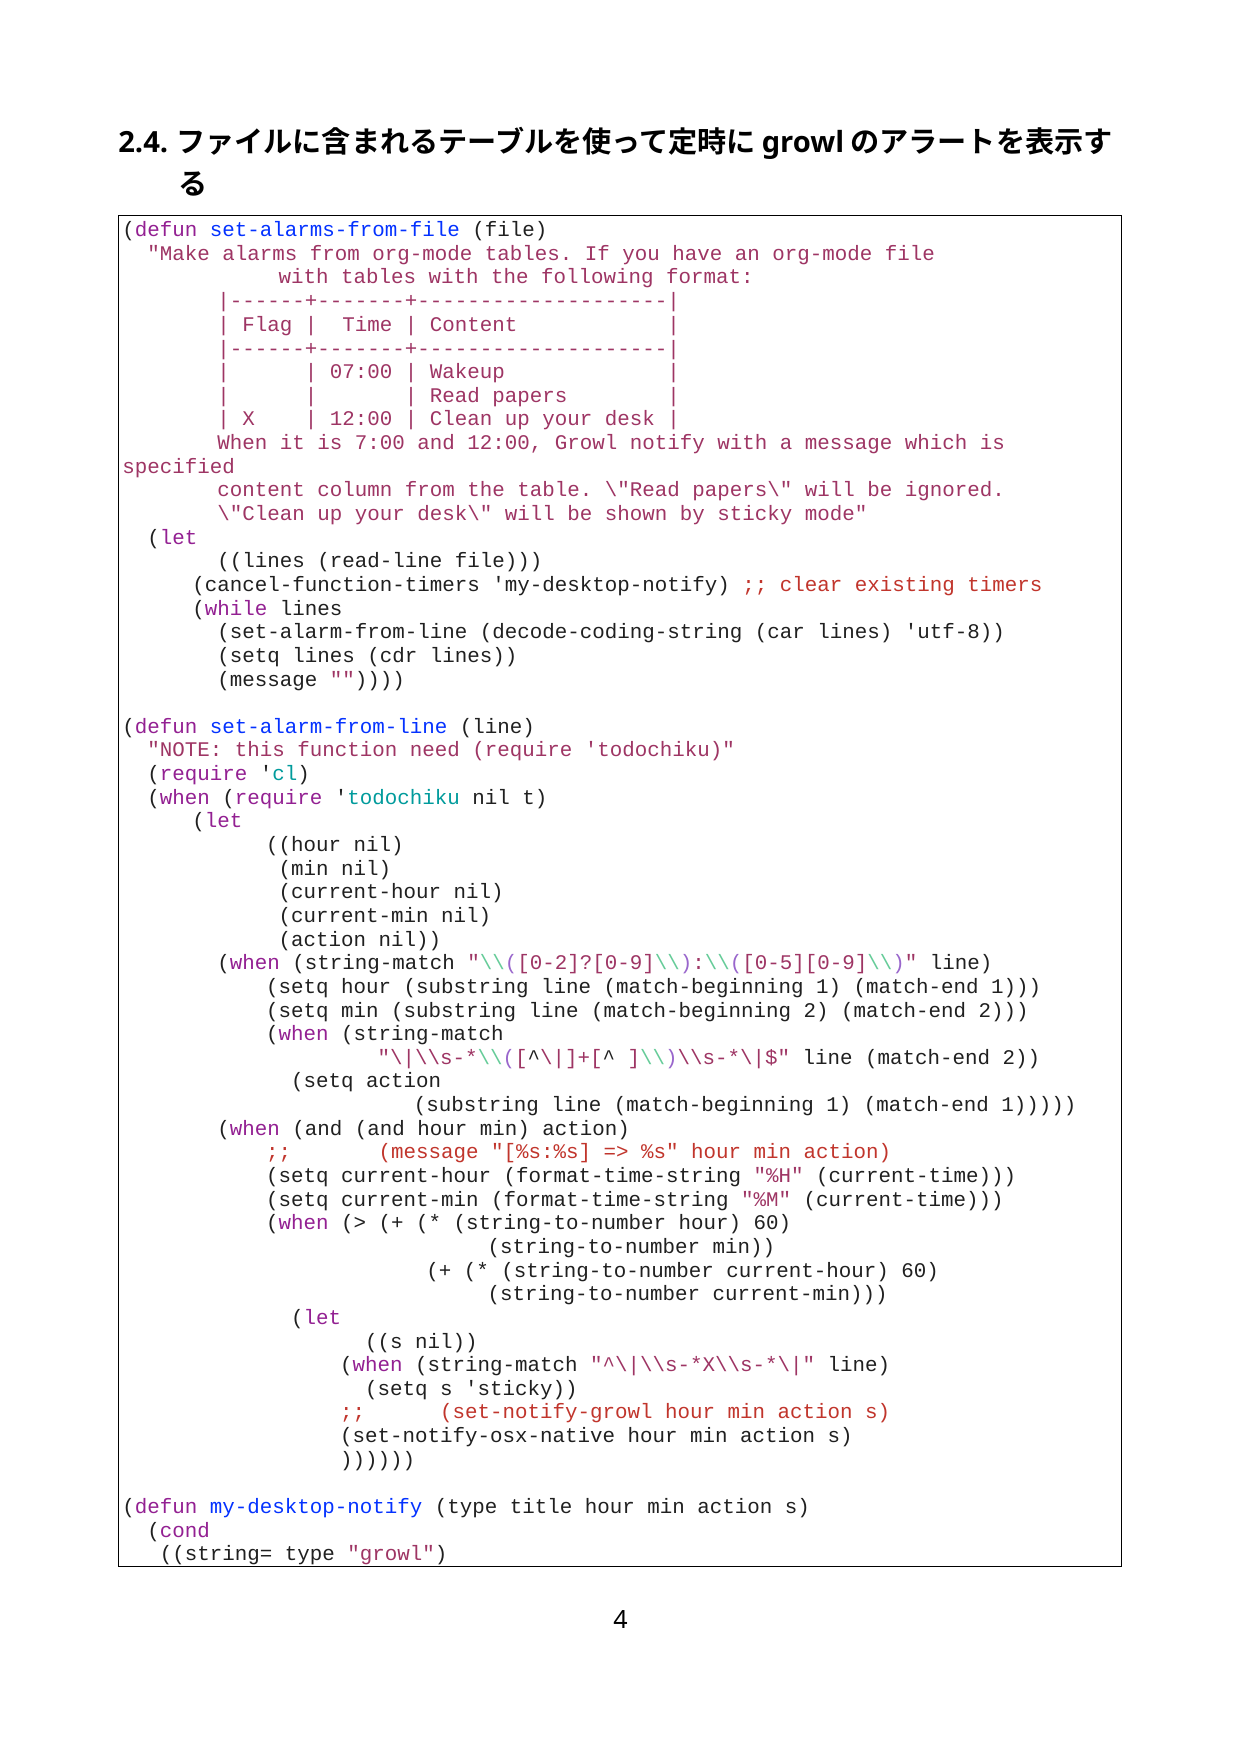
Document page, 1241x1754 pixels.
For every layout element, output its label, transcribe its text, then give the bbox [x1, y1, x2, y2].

text (setq min (substring line (match-beginning 2) (match-end 2))) [119, 996, 1121, 1019]
text (when (> (+ (* (string-to-number hour) 60) [119, 1208, 1121, 1232]
text (while lines [119, 594, 1121, 617]
text When it is 7:00 and 12:00, Growl notify with a message which is specified [119, 428, 1121, 475]
text (current-min nil) [119, 901, 1121, 925]
text (let [119, 1303, 1121, 1327]
text ;; (set-notify-growl hour min action s) [119, 1398, 1121, 1421]
text with tables with the following format: [119, 263, 1121, 286]
text ((s nil)) [119, 1327, 1121, 1350]
text (string-to-number current-min))) [119, 1279, 1121, 1303]
text | | 07:00 | Wakeup | [119, 357, 1121, 381]
text \"Clean up your desk\" will be shown by sticky mode" [119, 499, 1121, 523]
text "NOTE: this function need (require 'todochiku)" [119, 736, 1121, 759]
text (message "")))) [119, 664, 1121, 688]
text ;; (message "[%s:%s] => %s" hour min action) [119, 1137, 1121, 1161]
text ((string= type "growl") [119, 1539, 1121, 1566]
text (cond [119, 1516, 1121, 1539]
text content column from the table. \"Read papers\" will be ignored. [119, 475, 1121, 499]
text (set-notify-osx-native hour min action s) [119, 1421, 1121, 1445]
text (action nil)) [119, 925, 1121, 948]
text )))))) [119, 1445, 1121, 1468]
text (substring line (match-beginning 1) (match-end 1))))) [119, 1090, 1121, 1114]
text |------+-------+--------------------| [119, 333, 1121, 357]
text "Make alarms from org-mode tables. If you have an org-mode file [119, 239, 1121, 263]
text (cancel-function-timers 'my-desktop-notify) ;; clear existing timers [119, 570, 1121, 594]
text (let [119, 523, 1121, 546]
text ((hour nil) [119, 830, 1121, 854]
text (min nil) [119, 854, 1121, 877]
text |------+-------+--------------------| [119, 286, 1121, 310]
text ((lines (read-line file))) [119, 546, 1121, 570]
text (string-to-number min)) [119, 1232, 1121, 1256]
text (when (string-match "\\([0-2]?[0-9]\\):\\([0-5][0-9]\\)" line) [119, 948, 1121, 972]
subtitle ファイルに含まれるテーブルを使って定時にgrowlのアラートを表示する [118, 118, 1122, 203]
text (when (and (and hour min) action) [119, 1114, 1121, 1137]
text (setq lines (cdr lines)) [119, 641, 1121, 664]
text (setq current-min (format-time-string "%M" (current-time))) [119, 1185, 1121, 1208]
text (let [119, 806, 1121, 830]
text | X | 12:00 | Clean up your desk | [119, 404, 1121, 428]
text (+ (* (string-to-number current-hour) 60) [119, 1256, 1121, 1279]
text (setq current-hour (format-time-string "%H" (current-time))) [119, 1161, 1121, 1185]
text (when (require 'todochiku nil t) [119, 783, 1121, 806]
text (when (string-match [119, 1019, 1121, 1043]
text (defun set-alarm-from-line (line) [119, 712, 1121, 736]
text (setq action [119, 1067, 1121, 1090]
text "\|\\s-*\\([^\|]+[^ ]\\)\\s-*\|$" line (match-end 2)) [119, 1043, 1121, 1067]
text (require 'cl) [119, 759, 1121, 783]
text | Flag | Time | Content | [119, 310, 1121, 333]
text (when (string-match "^\|\\s-*X\\s-*\|" line) [119, 1350, 1121, 1374]
text (current-hour nil) [119, 877, 1121, 901]
text (setq s 'sticky)) [119, 1374, 1121, 1398]
text (defun set-alarms-from-file (file) [119, 216, 1121, 239]
text | | | Read papers | [119, 381, 1121, 404]
text (defun my-desktop-notify (type title hour min action s) [119, 1492, 1121, 1516]
text (setq hour (substring line (match-beginning 1) (match-end 1))) [119, 972, 1121, 996]
text (set-alarm-from-line (decode-coding-string (car lines) 'utf-8)) [119, 617, 1121, 641]
